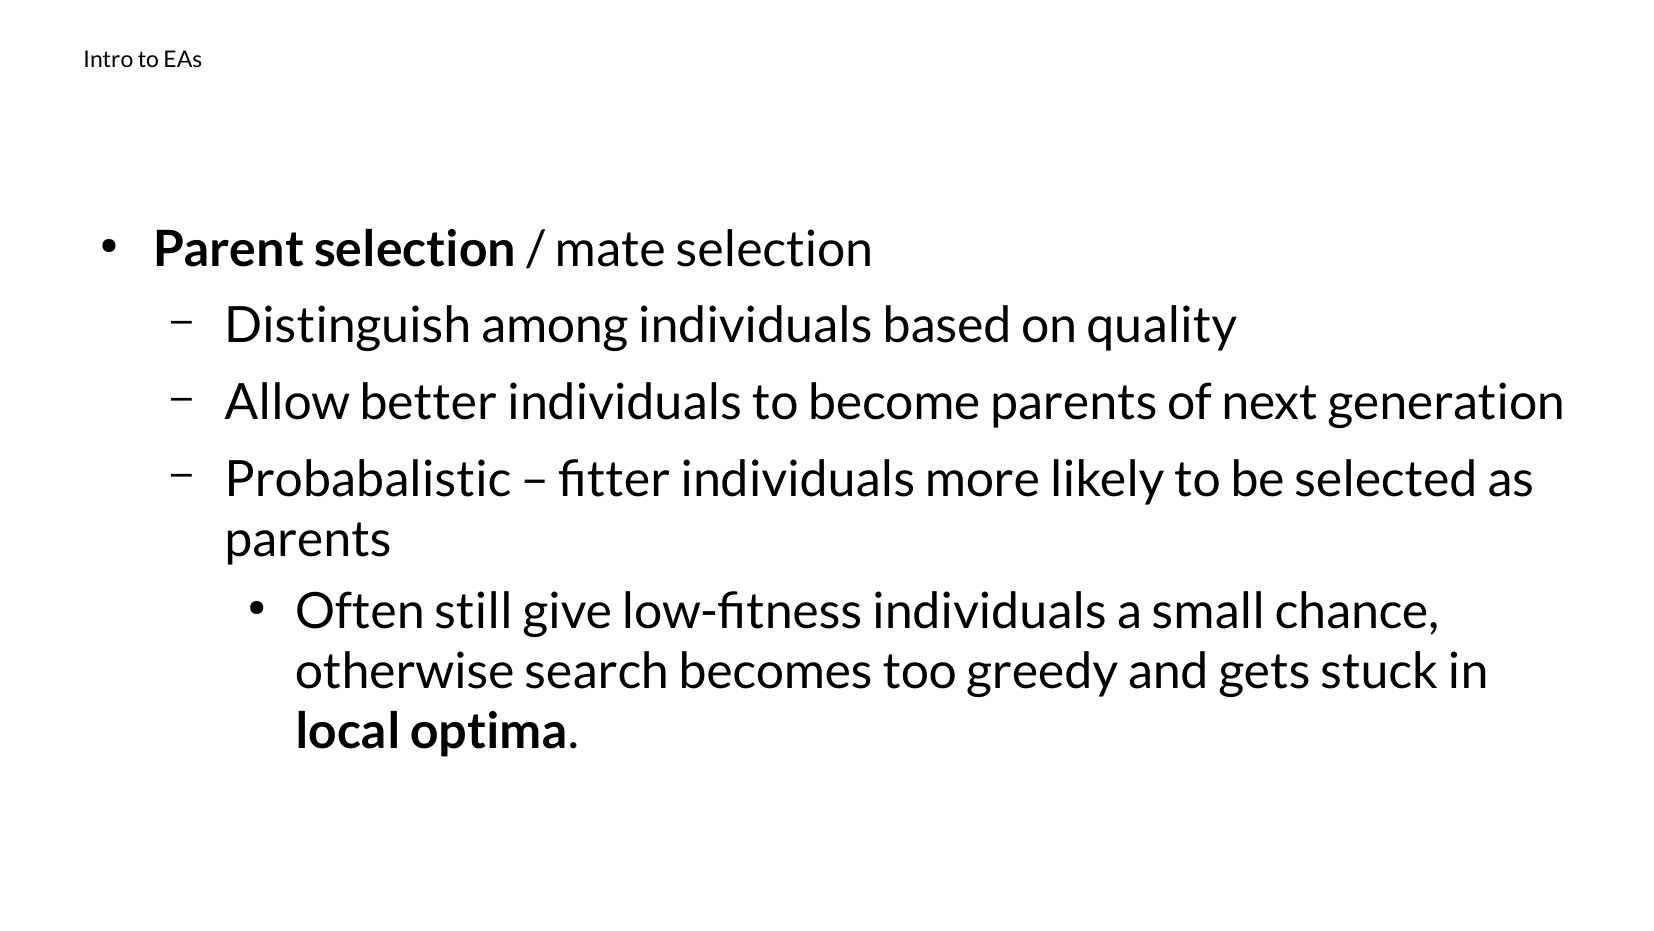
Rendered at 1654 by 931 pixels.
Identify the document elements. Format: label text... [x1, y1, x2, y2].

title Intro to EAs [83, 0, 1571, 119]
list Parent selection / mate selection Distinguish among individuals based on quality Allow better individuals to become parents of next generation Probabalistic – fitter individuals more likely to be selected as parents Often still give low-fitness individuals a small chance, otherwise search becomes too greedy and gets stuck in local optima. [82, 217, 1571, 839]
